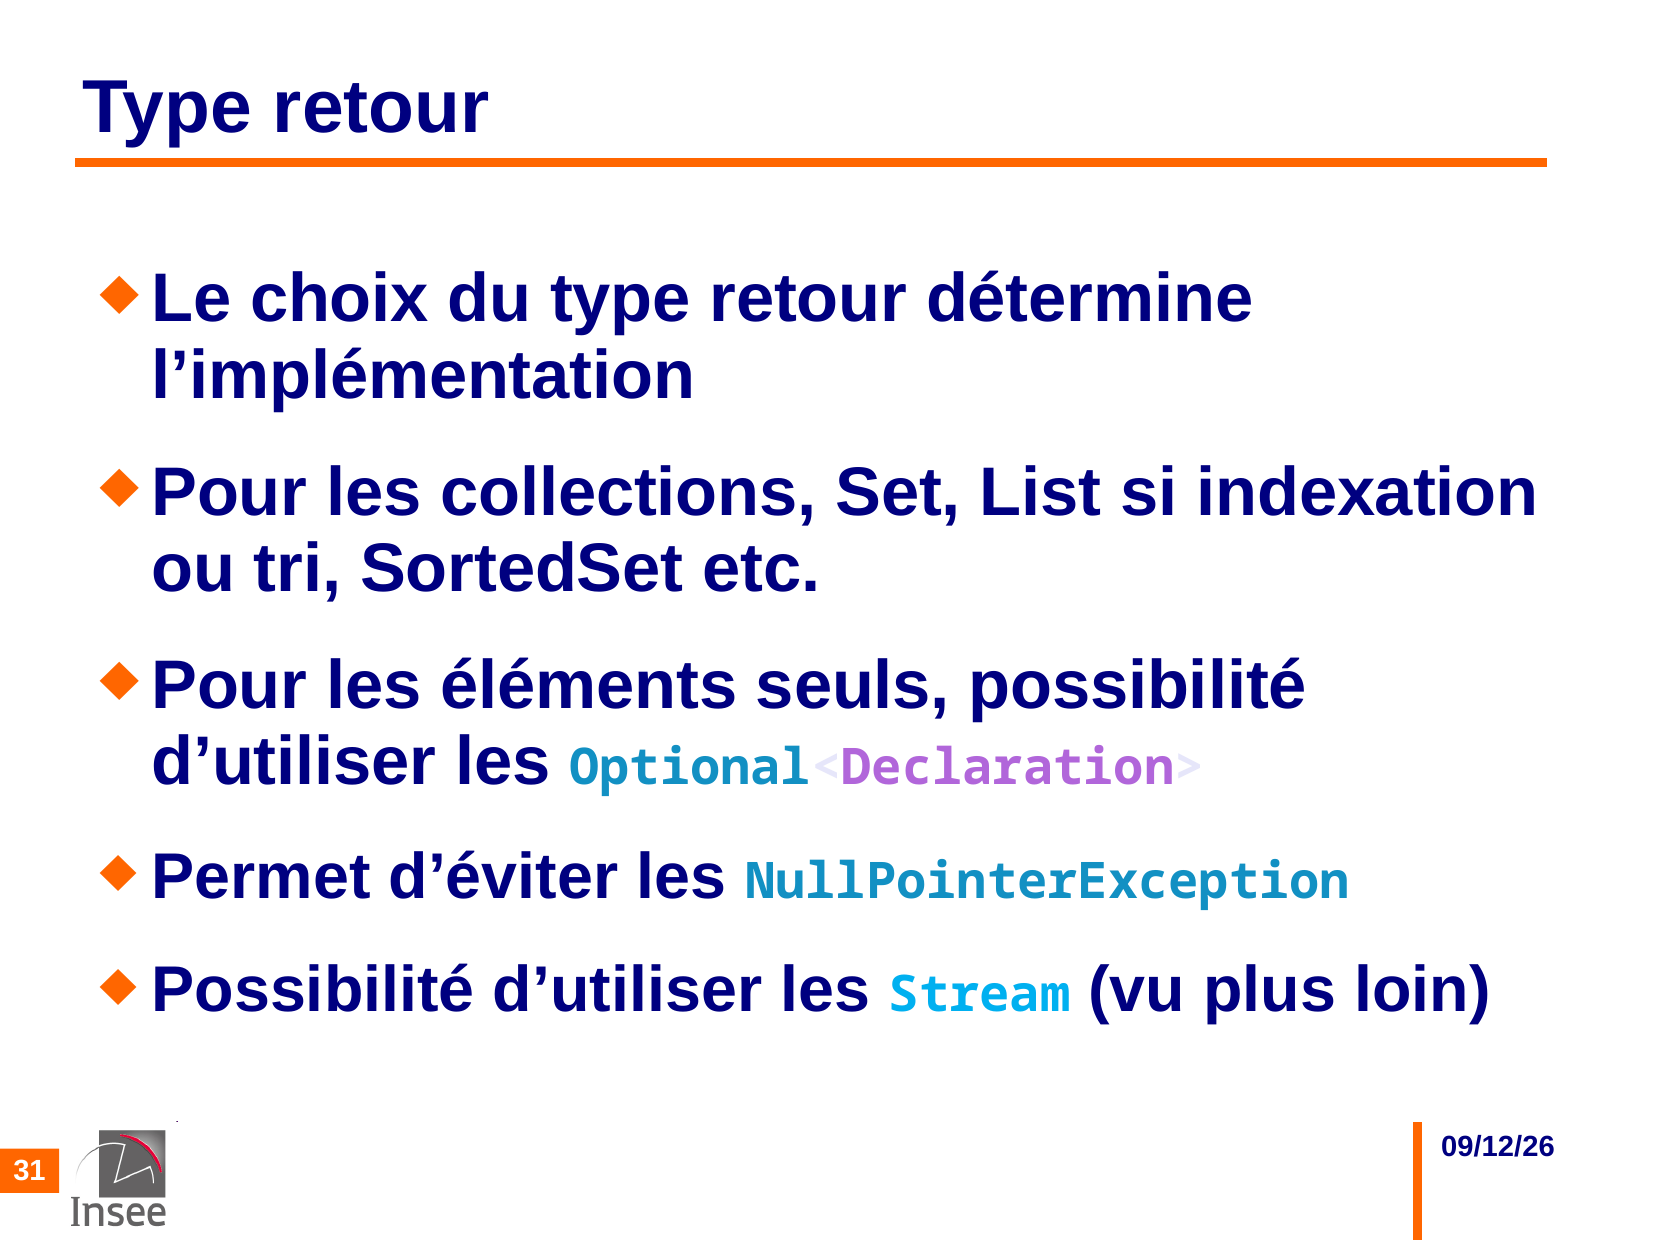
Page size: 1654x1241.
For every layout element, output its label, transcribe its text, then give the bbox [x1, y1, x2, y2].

picture [62, 1121, 178, 1241]
title Type retour [82, 49, 1619, 163]
list Le choix du type retour détermine l’implémentation Pour les collections, Set, List si indexation ou tri, SortedSet etc. Pour les éléments seuls, possibilité d’utiliser les Optional<Declaration> Permet d’éviter les NullPointerException Possibilité d’utiliser les Stream (vu plus loin) [82, 259, 1571, 1028]
